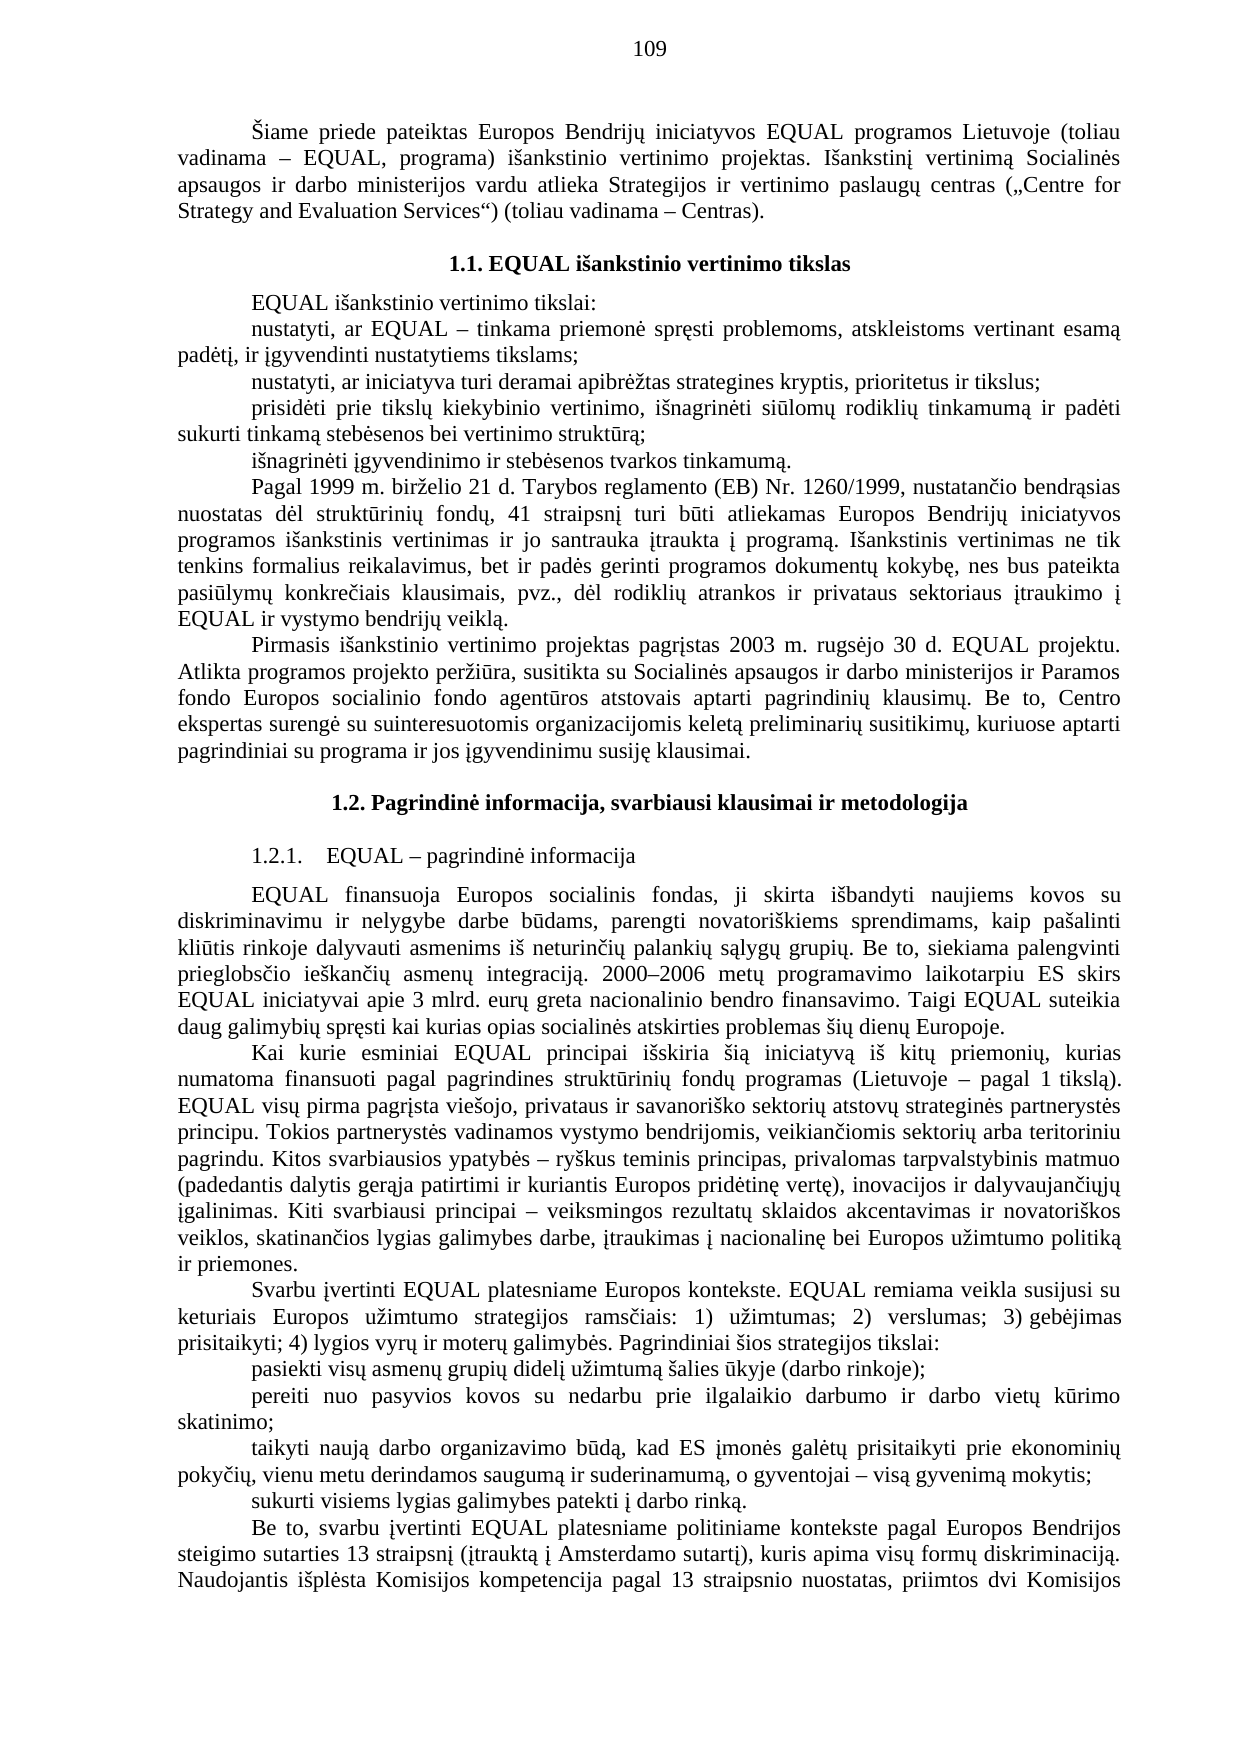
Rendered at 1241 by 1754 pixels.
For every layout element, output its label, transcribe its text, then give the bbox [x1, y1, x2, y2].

text 1.2. Pagrindinė informacija, svarbiausi klausimai ir metodologija [177, 789, 1122, 816]
list EQUAL – pagrindinė informacija [177, 842, 1122, 868]
text Pirmasis išankstinio vertinimo projektas pagrįstas 2003 m. rugsėjo 30 d. EQUAL projektu. Atlikta programos projekto peržiūra, susitikta su Socialinės apsaugos ir darbo ministerijos ir Paramos fondo Europos socialinio fondo agentūros atstovais aptarti pagrindinių klausimų. Be to, Centro ekspertas surengė su suinteresuotomis organizacijomis keletą preliminarių susitikimų, kuriuose aptarti pagrindiniai su programa ir jos įgyvendinimu susiję klausimai. [177, 631, 1122, 763]
text Kai kurie esminiai EQUAL principai išskiria šią iniciatyvą iš kitų priemonių, kurias numatoma finansuoti pagal pagrindines struktūrinių fondų programas (Lietuvoje – pagal 1 tikslą). EQUAL visų pirma pagrįsta viešojo, privataus ir savanoriško sektorių atstovų strateginės partnerystės principu. Tokios partnerystės vadinamos vystymo bendrijomis, veikiančiomis sektorių arba teritoriniu pagrindu. Kitos svarbiausios ypatybės – ryškus teminis principas, privalomas tarpvalstybinis matmuo (padedantis dalytis gerąja patirtimi ir kuriantis Europos pridėtinę vertę), inovacijos ir dalyvaujančiųjų įgalinimas. Kiti svarbiausi principai – veiksmingos rezultatų sklaidos akcentavimas ir novatoriškos veiklos, skatinančios lygias galimybes darbe, įtraukimas į nacionalinę bei Europos užimtumo politiką ir priemones. [177, 1039, 1122, 1276]
text Šiame priede pateiktas Europos Bendrijų iniciatyvos EQUAL programos Lietuvoje (toliau vadinama – EQUAL, programa) išankstinio vertinimo projektas. Išankstinį vertinimą Socialinės apsaugos ir darbo ministerijos vardu atlieka Strategijos ir vertinimo paslaugų centras („Centre for Strategy and Evaluation Services“) (toliau vadinama – Centras). [177, 118, 1122, 223]
text išnagrinėti įgyvendinimo ir stebėsenos tvarkos tinkamumą. [177, 447, 1122, 473]
text nustatyti, ar EQUAL – tinkama priemonė spręsti problemoms, atskleistoms vertinant esamą padėtį, ir įgyvendinti nustatytiems tikslams; [177, 315, 1122, 368]
text pereiti nuo pasyvios kovos su nedarbu prie ilgalaikio darbumo ir darbo vietų kūrimo skatinimo; [177, 1382, 1122, 1434]
text EQUAL išankstinio vertinimo tikslai: [177, 289, 1122, 315]
text pasiekti visų asmenų grupių didelį užimtumą šalies ūkyje (darbo rinkoje); [177, 1355, 1122, 1382]
text taikyti naują darbo organizavimo būdą, kad ES įmonės galėtų prisitaikyti prie ekonominių pokyčių, vienu metu derindamos saugumą ir suderinamumą, o gyventojai – visą gyvenimą mokytis; [177, 1434, 1122, 1487]
text nustatyti, ar iniciatyva turi deramai apibrėžtas strategines kryptis, prioritetus ir tikslus; [177, 368, 1122, 394]
text sukurti visiems lygias galimybes patekti į darbo rinką. [177, 1487, 1122, 1513]
text Pagal 1999 m. birželio 21 d. Tarybos reglamento (EB) Nr. 1260/1999, nustatančio bendrąsias nuostatas dėl struktūrinių fondų, 41 straipsnį turi būti atliekamas Europos Bendrijų iniciatyvos programos išankstinis vertinimas ir jo santrauka įtraukta į programą. Išankstinis vertinimas ne tik tenkins formalius reikalavimus, bet ir padės gerinti programos dokumentų kokybę, nes bus pateikta pasiūlymų konkrečiais klausimais, pvz., dėl rodiklių atrankos ir privataus sektoriaus įtraukimo į EQUAL ir vystymo bendrijų veiklą. [177, 473, 1122, 631]
text prisidėti prie tikslų kiekybinio vertinimo, išnagrinėti siūlomų rodiklių tinkamumą ir padėti sukurti tinkamą stebėsenos bei vertinimo struktūrą; [177, 394, 1122, 447]
text EQUAL finansuoja Europos socialinis fondas, ji skirta išbandyti naujiems kovos su diskriminavimu ir nelygybe darbe būdams, parengti novatoriškiems sprendimams, kaip pašalinti kliūtis rinkoje dalyvauti asmenims iš neturinčių palankių sąlygų grupių. Be to, siekiama palengvinti prieglobsčio ieškančių asmenų integraciją. 2000–2006 metų programavimo laikotarpiu ES skirs EQUAL iniciatyvai apie 3 mlrd. eurų greta nacionalinio bendro finansavimo. Taigi EQUAL suteikia daug galimybių spręsti kai kurias opias socialinės atskirties problemas šių dienų Europoje. [177, 881, 1122, 1039]
text 1.1. EQUAL išankstinio vertinimo tikslas [177, 250, 1122, 276]
text Svarbu įvertinti EQUAL platesniame Europos kontekste. EQUAL remiama veikla susijusi su keturiais Europos užimtumo strategijos ramsčiais: 1) užimtumas; 2) verslumas; 3) gebėjimas prisitaikyti; 4) lygios vyrų ir moterų galimybės. Pagrindiniai šios strategijos tikslai: [177, 1276, 1122, 1355]
text Be to, svarbu įvertinti EQUAL platesniame politiniame kontekste pagal Europos Bendrijos steigimo sutarties 13 straipsnį (įtrauktą į Amsterdamo sutartį), kuris apima visų formų diskriminaciją. Naudojantis išplėsta Komisijos kompetencija pagal 13 straipsnio nuostatas, priimtos dvi Komisijos [177, 1513, 1122, 1593]
